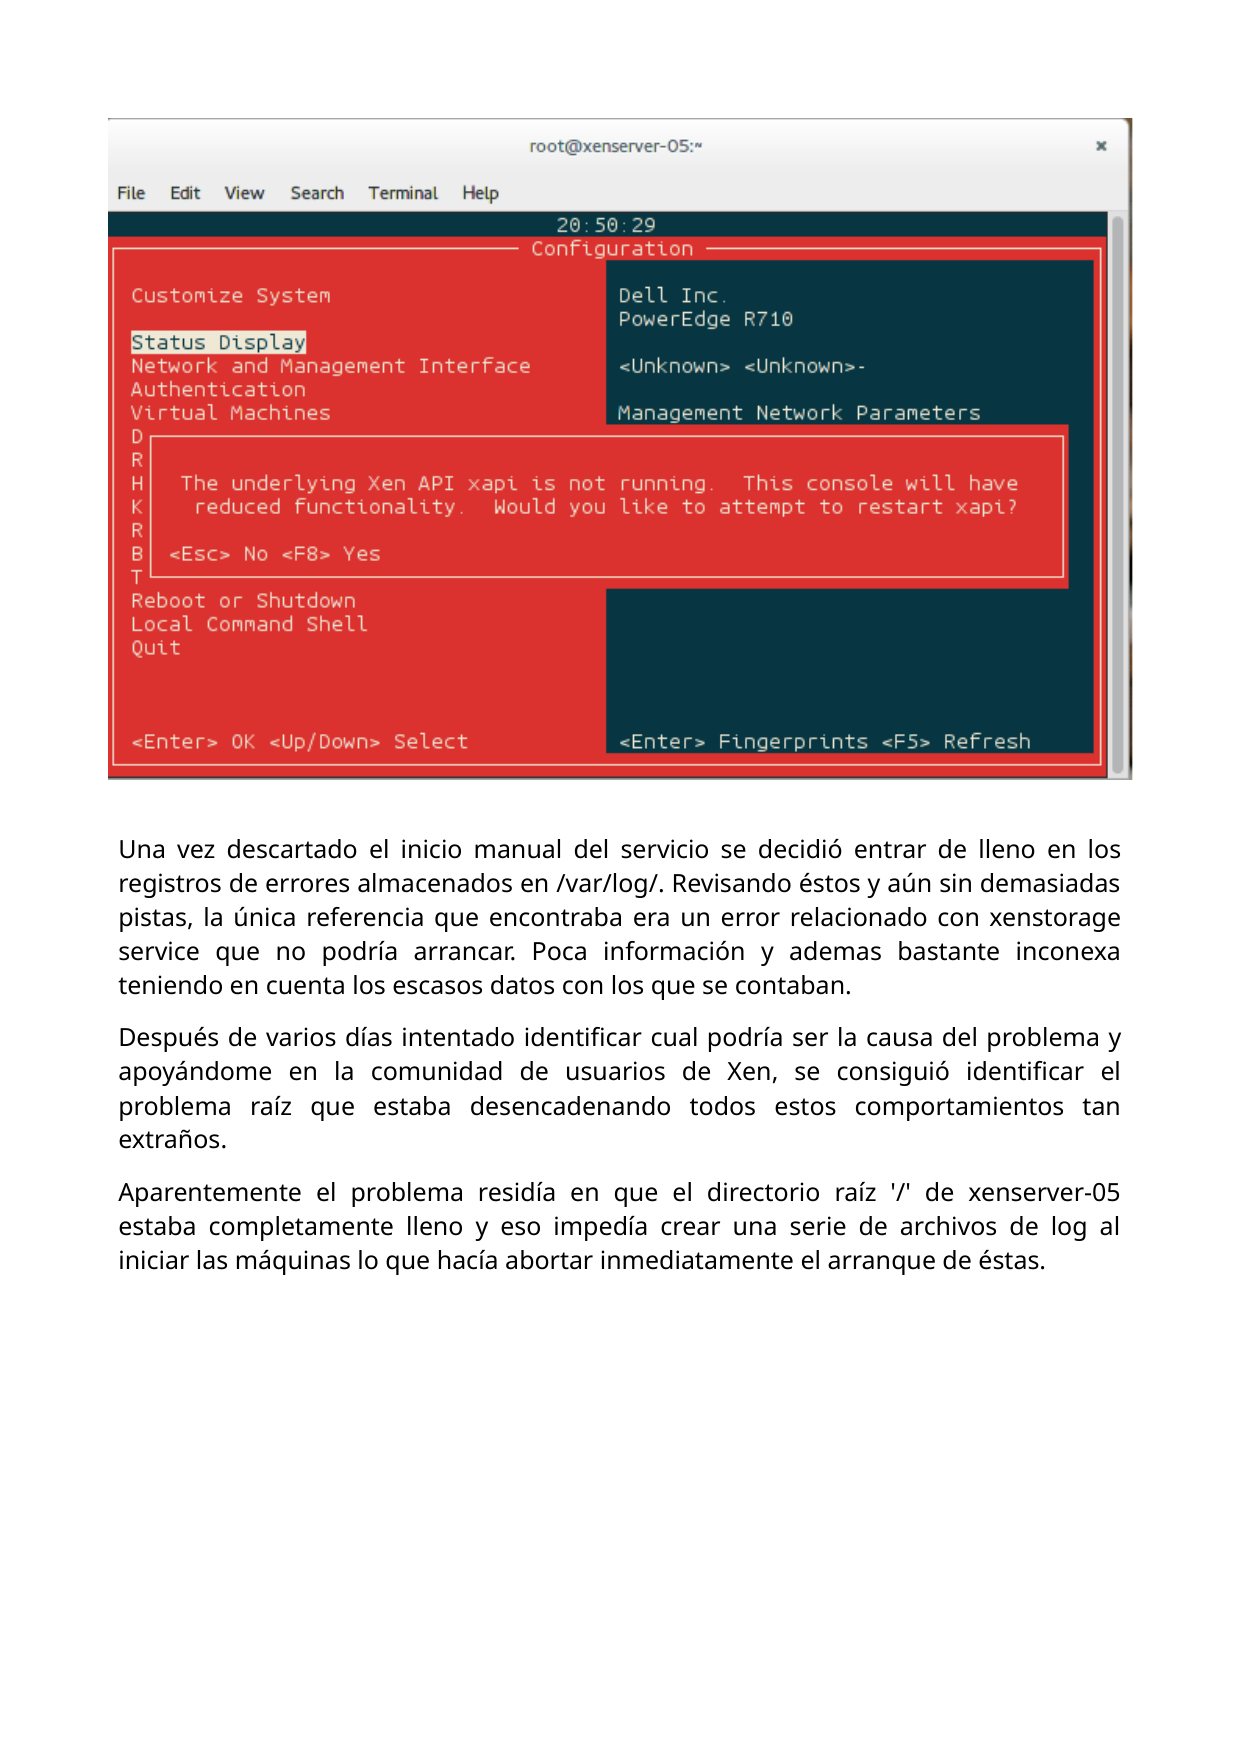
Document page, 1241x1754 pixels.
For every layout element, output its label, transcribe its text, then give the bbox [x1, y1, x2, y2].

text Después de varios días intentado identificar cual podría ser la causa del problema y apoyándome en la comunidad de usuarios de Xen, se consiguió identificar el problema raíz que estaba desencadenando todos estos comportamientos tan extraños. [118, 1020, 1122, 1156]
picture [108, 118, 1133, 780]
text Aparentemente el problema residía en que el directorio raíz '/' de xenserver-05 estaba completamente lleno y eso impedía crear una serie de archivos de log al iniciar las máquinas lo que hacía abortar inmediatamente el arranque de éstas. [118, 1174, 1122, 1276]
text Una vez descartado el inicio manual del servicio se decidió entrar de lleno en los registros de errores almacenados en /var/log/. Revisando éstos y aún sin demasiadas pistas, la única referencia que encontraba era un error relacionado con xenstorage service que no podría arrancar. Poca información y ademas bastante inconexa teniendo en cuenta los escasos datos con los que se contaban. [118, 832, 1122, 1002]
